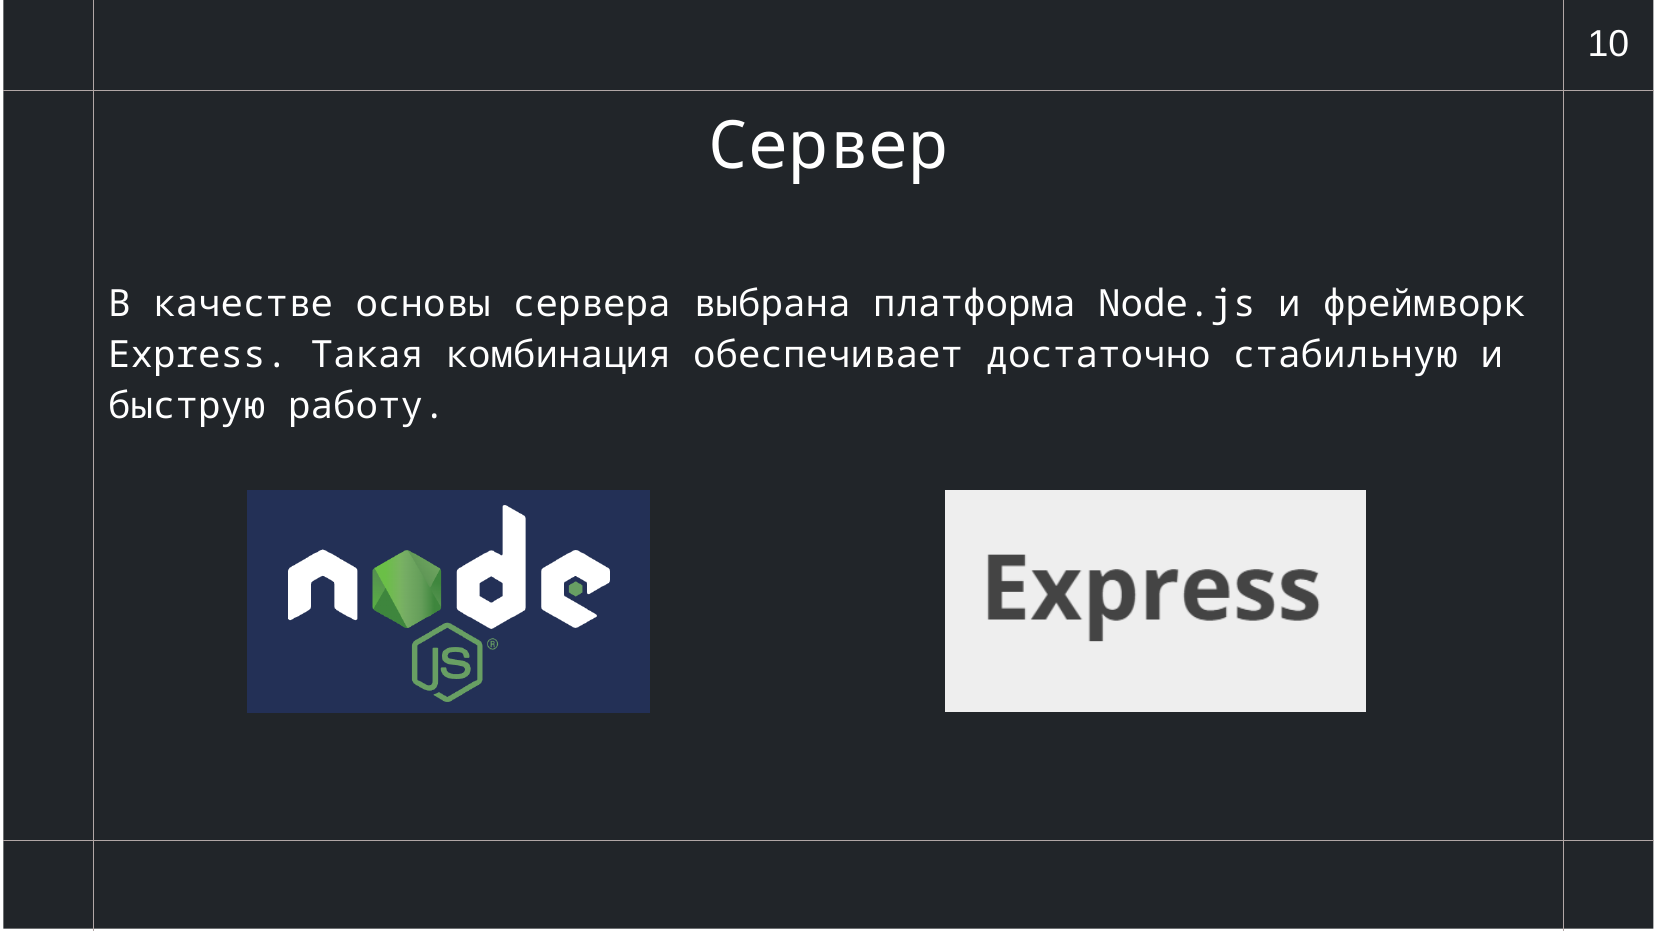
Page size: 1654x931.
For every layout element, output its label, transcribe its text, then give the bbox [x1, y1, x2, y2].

text_box В качестве основы сервера выбрана платформа Node.js и фреймворк Express. Такая комбинация обеспечивает достаточно стабильную и быструю работу. [93, 268, 1564, 415]
text_box [1517, 15, 1654, 86]
text_box Сервер [93, 90, 1564, 183]
picture [247, 490, 650, 713]
picture [945, 490, 1366, 712]
